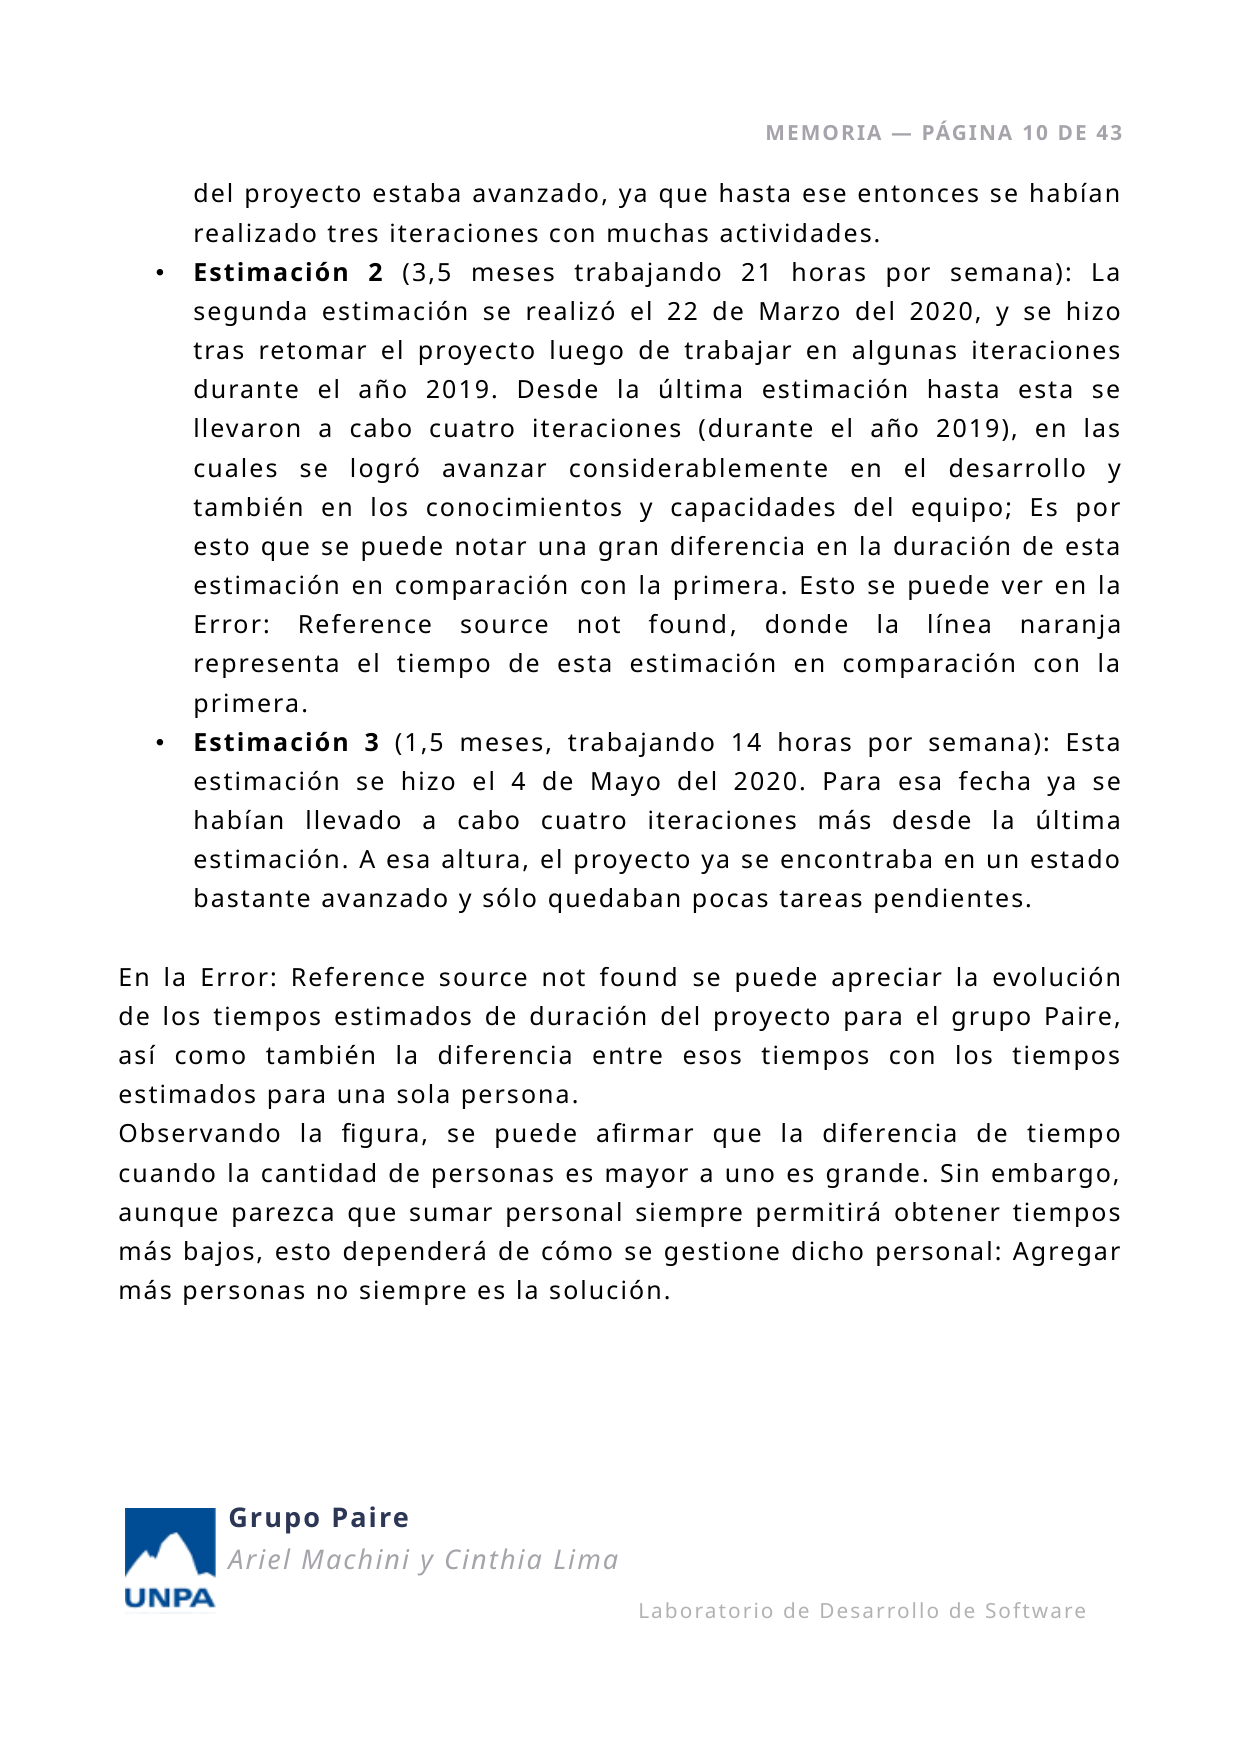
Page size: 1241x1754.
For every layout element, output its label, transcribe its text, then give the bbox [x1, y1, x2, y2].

list del proyecto estaba avanzado, ya que hasta ese entonces se habían realizado tres iteraciones con muchas actividades. [156, 176, 1122, 249]
list Estimación 2 (3,5 meses trabajando 21 horas por semana): La segunda estimación se realizó el 22 de Marzo del 2020, y se hizo tras retomar el proyecto luego de trabajar en algunas iteraciones durante el año 2019. Desde la última estimación hasta esta se llevaron a cabo cuatro iteraciones (durante el año 2019), en las cuales se logró avanzar considerablemente en el desarrollo y también en los conocimientos y capacidades del equipo; Es por esto que se puede notar una gran diferencia en la duración de esta estimación en comparación con la primera. Esto se puede ver en la 1, donde la línea naranja representa el tiempo de esta estimación en comparación con la primera. [156, 254, 1122, 719]
picture [125, 1508, 216, 1614]
text En la 1 se puede apreciar la evolución de los tiempos estimados de duración del proyecto para el grupo Paire, así como también la diferencia entre esos tiempos con los tiempos estimados para una sola persona. [118, 959, 1122, 1111]
list Estimación 3 (1,5 meses, trabajando 14 horas por semana): Esta estimación se hizo el 4 de Mayo del 2020. Para esa fecha ya se habían llevado a cabo cuatro iteraciones más desde la última estimación. A esa altura, el proyecto ya se encontraba en un estado bastante avanzado y sólo quedaban pocas tareas pendientes. [156, 724, 1122, 915]
text Observando la figura, se puede afirmar que la diferencia de tiempo cuando la cantidad de personas es mayor a uno es grande. Sin embargo, aunque parezca que sumar personal siempre permitirá obtener tiempos más bajos, esto dependerá de cómo se gestione dicho personal: Agregar más personas no siempre es la solución. [118, 1116, 1122, 1307]
